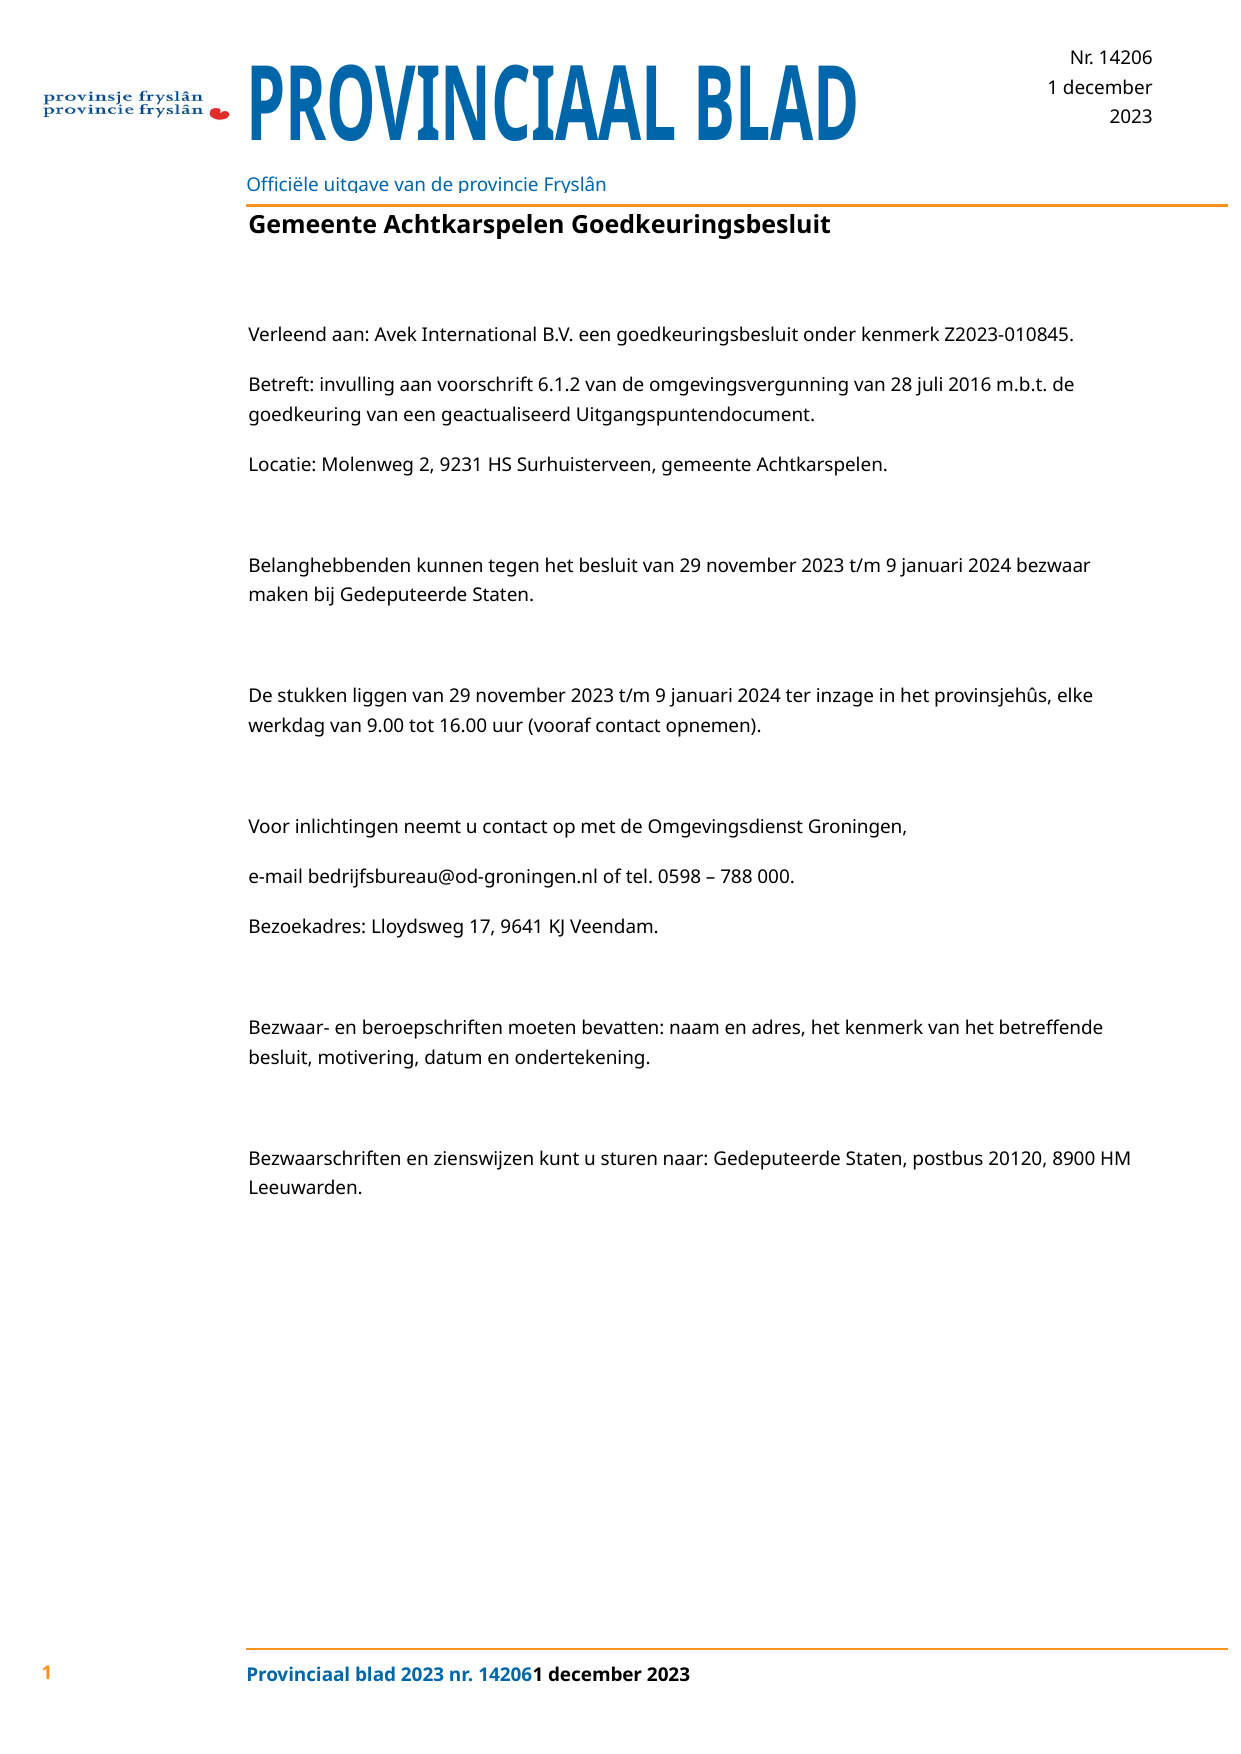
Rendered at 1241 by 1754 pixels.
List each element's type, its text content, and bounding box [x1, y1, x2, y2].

text e-mail bedrijfsbureau@od-groningen.nl of tel. 0598 – 788 000. [248, 863, 1152, 889]
text Bezwaar- en beroepschriften moeten bevatten: naam en adres, het kenmerk van het betreffende besluit, motivering, datum en ondertekening. [248, 1014, 1152, 1070]
text Bezwaarschriften en zienswijzen kunt u sturen naar: Gedeputeerde Staten, postbus 20120, 8900 HM Leeuwarden. [248, 1145, 1152, 1200]
text De stukken liggen van 29 november 2023 t/m 9 januari 2024 ter inzage in het provinsjehûs, elke werkdag van 9.00 tot 16.00 uur (vooraf contact opnemen). [248, 682, 1152, 738]
text Bezoekadres: Lloydsweg 17, 9641 KJ Veendam. [248, 914, 1152, 939]
text Voor inlichtingen neemt u contact op met de Omgevingsdienst Groningen, [248, 813, 1152, 838]
text Verleend aan: Avek International B.V. een goedkeuringsbesluit onder kenmerk Z2023-010845. [248, 321, 1152, 346]
text Belanghebbenden kunnen tegen het besluit van 29 november 2023 t/m 9 januari 2024 bezwaar maken bij Gedeputeerde Staten. [248, 552, 1152, 607]
text Locatie: Molenweg 2, 9231 HS Surhuisterveen, gemeente Achtkarspelen. [248, 451, 1152, 477]
text Betreft: invulling aan voorschrift 6.1.2 van de omgevingsvergunning van 28 juli 2016 m.b.t. de goedkeuring van een geactualiseerd Uitgangspuntendocument. [248, 371, 1152, 426]
text Gemeente Achtkarspelen Goedkeuringsbesluit [248, 207, 1152, 241]
picture [41, 47, 231, 172]
